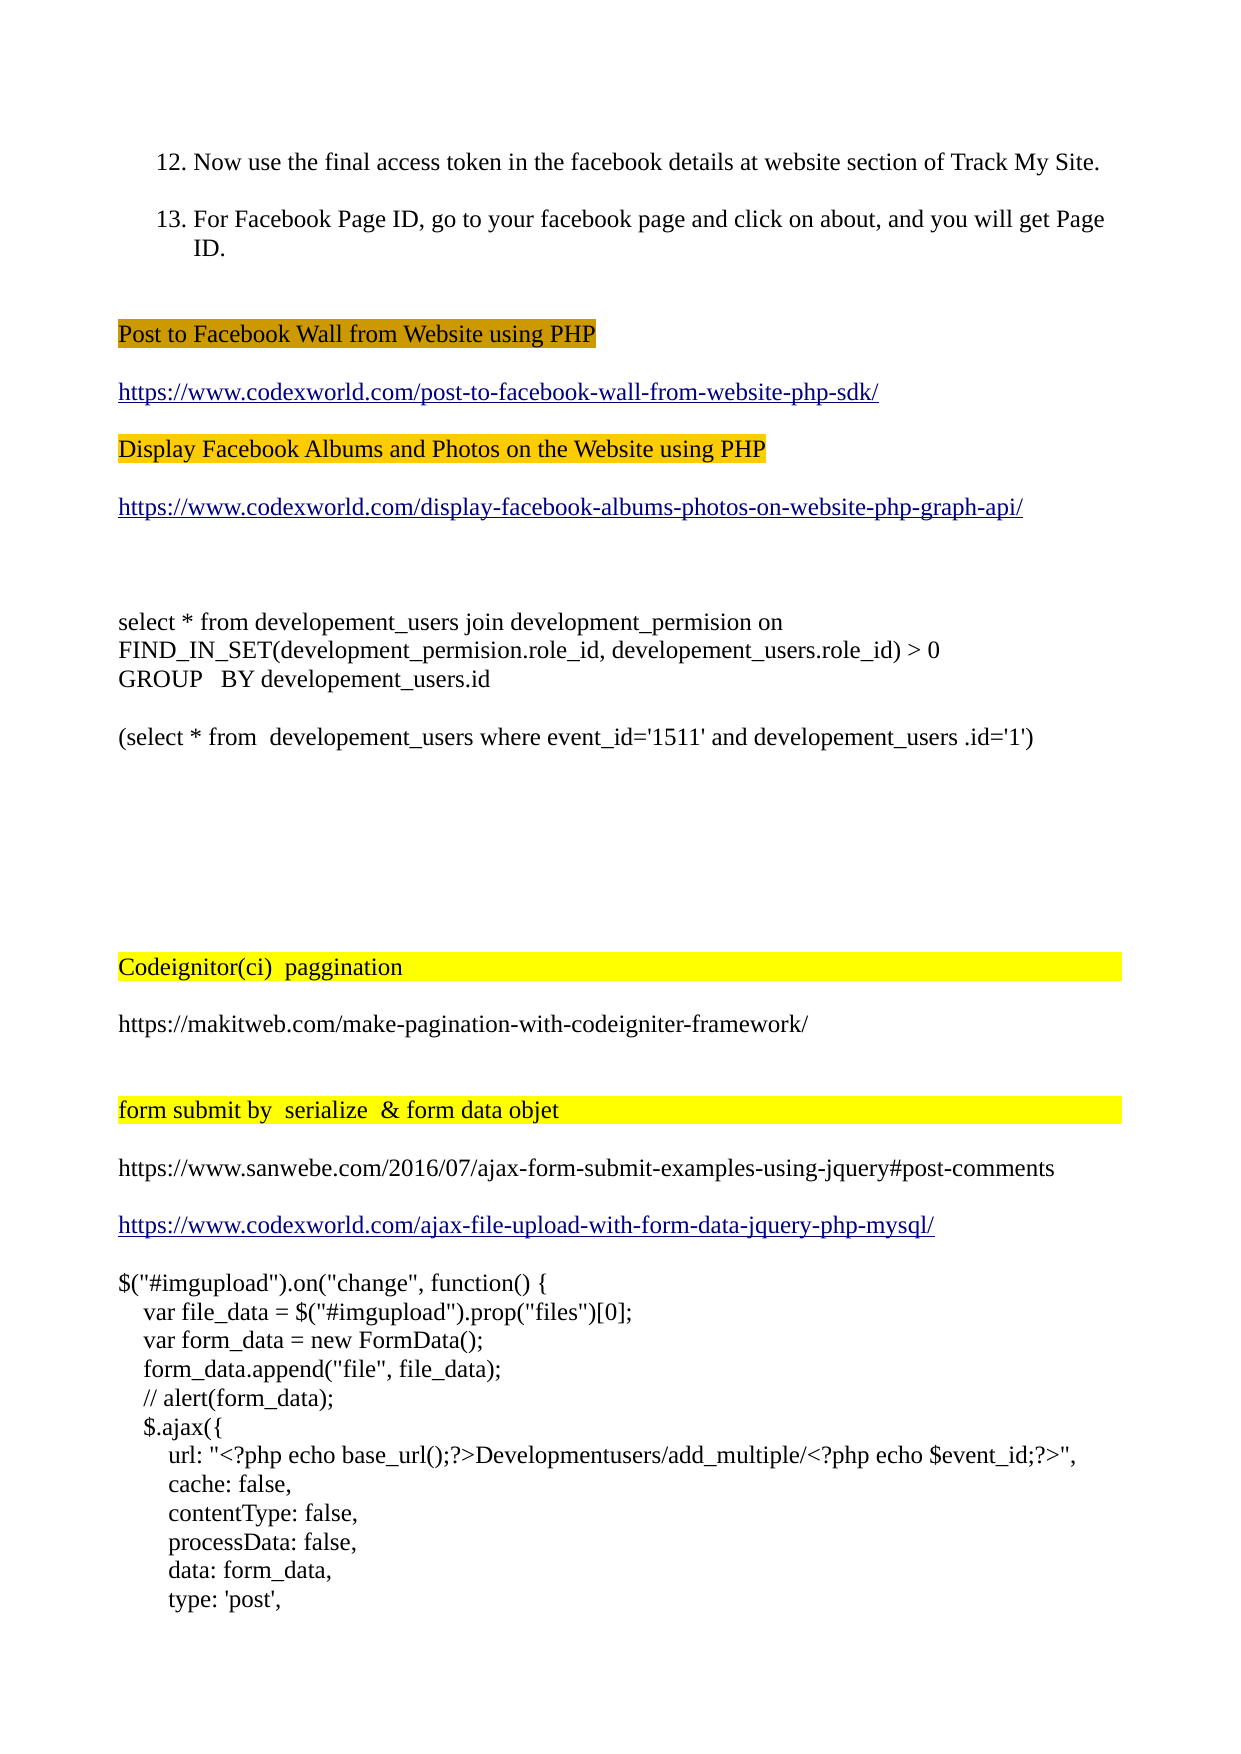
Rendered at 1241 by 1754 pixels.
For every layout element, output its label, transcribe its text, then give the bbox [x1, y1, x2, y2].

text Codeignitor(ci) paggination [118, 952, 1122, 981]
list For Facebook Page ID, go to your facebook page and click on about, and you will get Page ID. [156, 204, 1122, 262]
text https://www.codexworld.com/display-facebook-albums-photos-on-website-php-graph-api/ [118, 492, 1122, 521]
text $("#imgupload").on("change", function() { [118, 1268, 1122, 1297]
text form_data.append("file", file_data); [118, 1354, 1122, 1383]
text processData: false, [118, 1527, 1122, 1556]
text (select * from developement_users where event_id='1511' and developement_users .id='1') [118, 722, 1122, 751]
text https://www.codexworld.com/post-to-facebook-wall-from-website-php-sdk/ [118, 377, 1122, 406]
text Post to Facebook Wall from Website using PHP [118, 319, 1122, 348]
text GROUP BY developement_users.id [118, 664, 1122, 693]
text form submit by serialize & form data objet [118, 1096, 1122, 1124]
text data: form_data, [118, 1556, 1122, 1584]
text contentType: false, [118, 1498, 1122, 1527]
text url: "<?php echo base_url();?>Developmentusers/add_multiple/<?php echo $event_id;?>", [118, 1441, 1122, 1469]
text https://makitweb.com/make-pagination-with-codeigniter-framework/ [118, 1009, 1122, 1038]
text var form_data = new FormData(); [118, 1326, 1122, 1354]
text https://www.sanwebe.com/2016/07/ajax-form-submit-examples-using-jquery#post-comments [118, 1153, 1122, 1182]
text select * from developement_users join development_permision on FIND_IN_SET(development_permision.role_id, developement_users.role_id) > 0 [118, 607, 1122, 664]
text // alert(form_data); [118, 1383, 1122, 1412]
list Now use the final access token in the facebook details at website section of Track My Site. [156, 147, 1122, 176]
text Display Facebook Albums and Photos on the Website using PHP [118, 434, 1122, 463]
text https://www.codexworld.com/ajax-file-upload-with-form-data-jquery-php-mysql/ [118, 1211, 1122, 1239]
text cache: false, [118, 1469, 1122, 1498]
text $.ajax({ [118, 1412, 1122, 1441]
text var file_data = $("#imgupload").prop("files")[0]; [118, 1297, 1122, 1326]
text type: 'post', [118, 1584, 1122, 1613]
